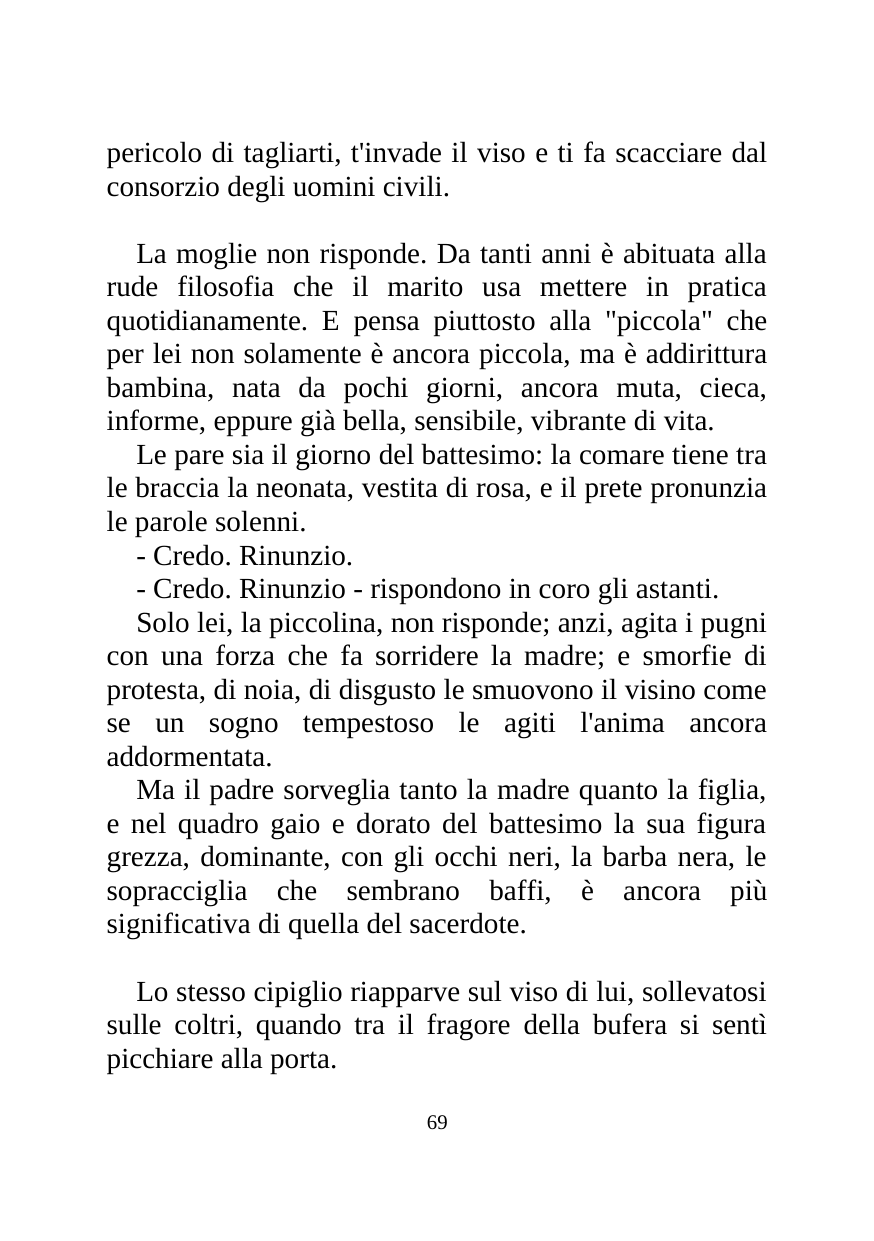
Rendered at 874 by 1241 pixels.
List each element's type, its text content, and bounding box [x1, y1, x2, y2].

text Ma il padre sorveglia tanto la madre quanto la figlia, e nel quadro gaio e dorato del battesimo la sua figura grezza, dominante, con gli occhi neri, la barba nera, le sopracciglia che sembrano baffi, è ancora più significativa di quella del sacerdote. [106, 772, 768, 940]
text - Credo. Rinunzio - rispondono in coro gli astanti. [106, 571, 768, 605]
text La moglie non risponde. Da tanti anni è abituata alla rude filosofia che il marito usa mettere in pratica quotidianamente. E pensa piuttosto alla "piccola" che per lei non solamente è ancora piccola, ma è addirittura bambina, nata da pochi giorni, ancora muta, cieca, informe, eppure già bella, sensibile, vibrante di vita. [106, 236, 768, 437]
text Lo stesso cipiglio riapparve sul viso di lui, sollevatosi sulle coltri, quando tra il fragore della bufera si sentì picchiare alla porta. [106, 974, 768, 1074]
text Solo lei, la piccolina, non risponde; anzi, agita i pugni con una forza che fa sorridere la madre; e smorfie di protesta, di noia, di disgusto le smuovono il visino come se un sogno tempestoso le agiti l'anima ancora addormentata. [106, 605, 768, 772]
text - Credo. Rinunzio. [106, 538, 768, 571]
text pericolo di tagliarti, t'invade il viso e ti fa scacciare dal consorzio degli uomini civili. [106, 135, 768, 202]
text Le pare sia il giorno del battesimo: la comare tiene tra le braccia la neonata, vestita di rosa, e il prete pronunzia le parole solenni. [106, 437, 768, 538]
